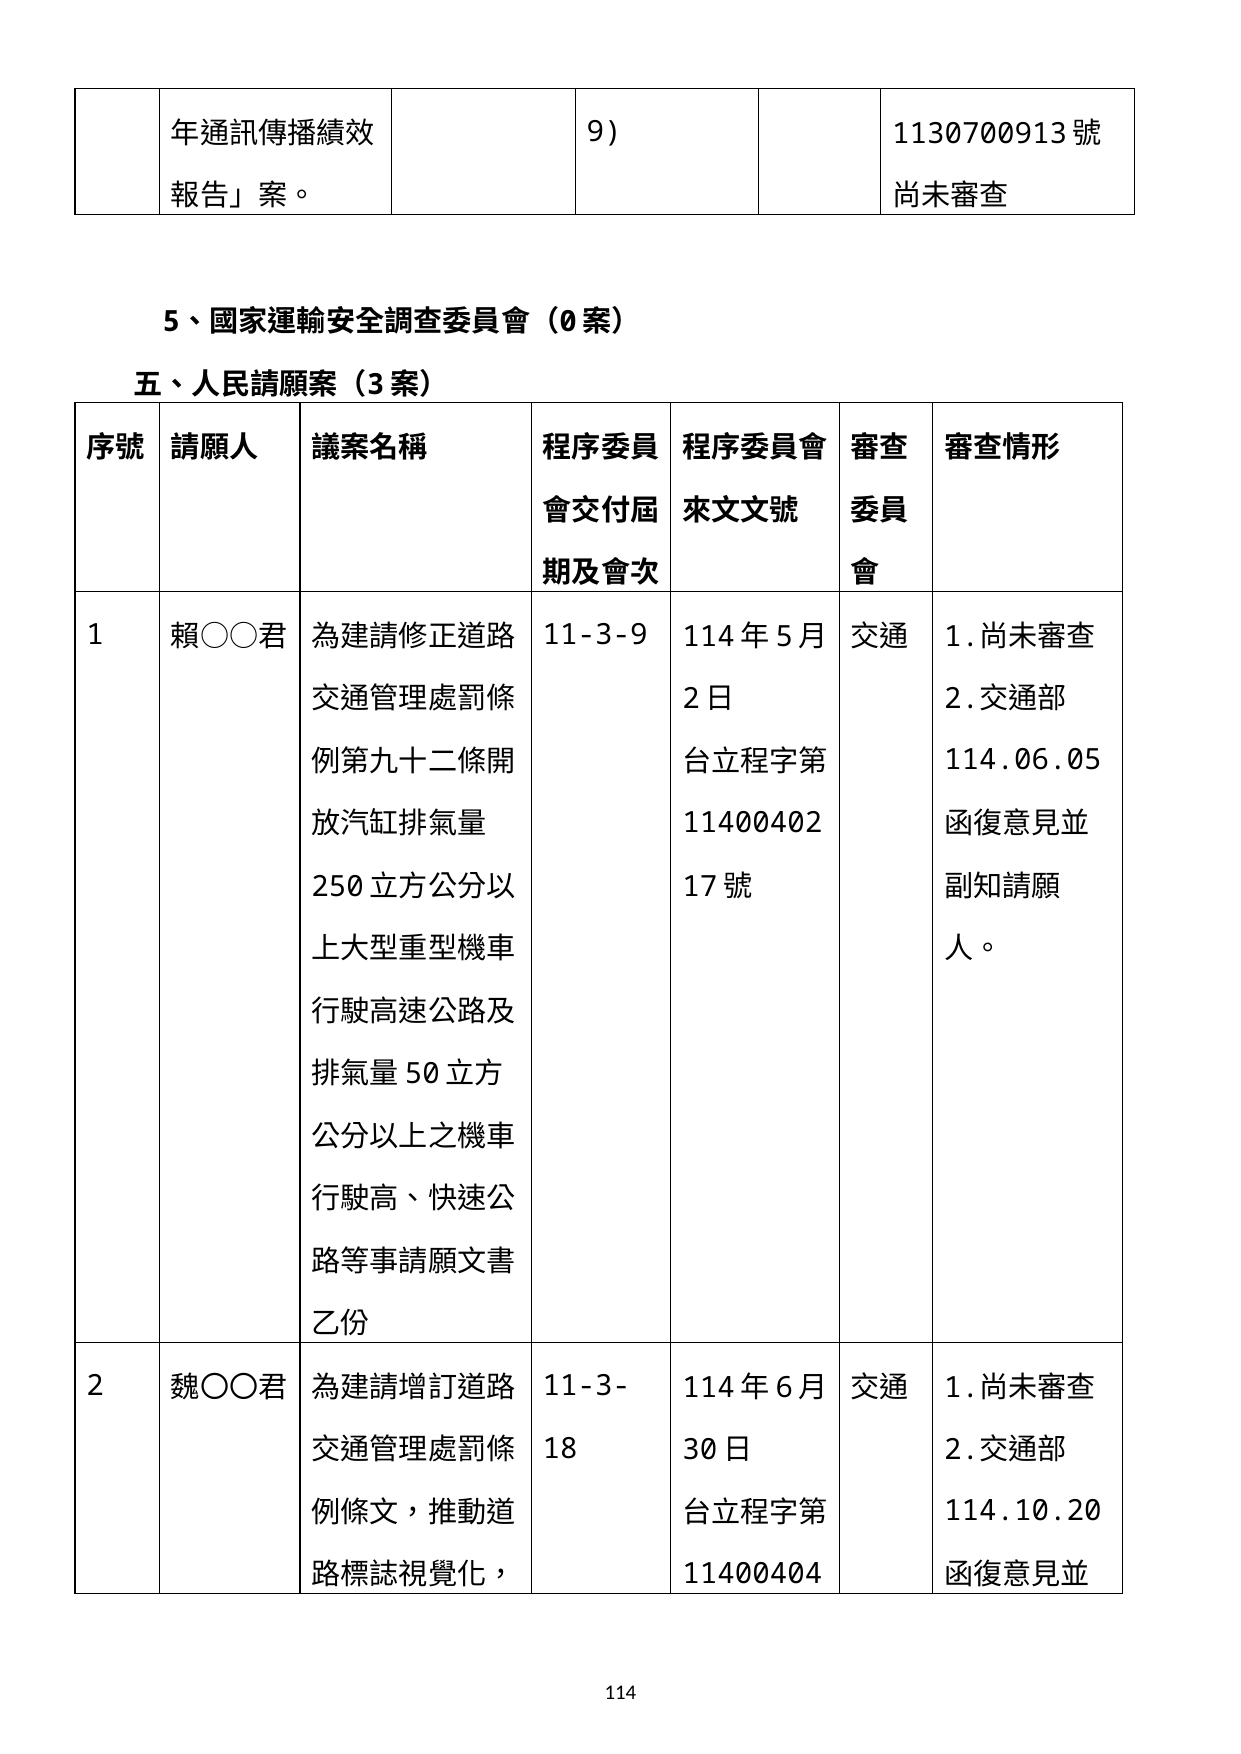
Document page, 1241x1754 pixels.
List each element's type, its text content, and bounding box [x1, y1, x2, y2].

table_header 程序委員會交付屆期及會次 [532, 403, 670, 591]
table_header 程序委員會來文文號 [671, 403, 839, 591]
table_header 議案名稱 [301, 403, 531, 591]
table_cell 114年6月30日 台立程字第11400404 [671, 1343, 839, 1593]
table_cell [759, 89, 880, 214]
table_cell 交通 [840, 592, 932, 1342]
subtitle 5、國家運輸安全調查委員會（0案） [75, 277, 1165, 340]
table_cell 11-3-18 [532, 1343, 670, 1593]
table_cell 1.尚未審查 2.交通部114.10.20函復意見並 [933, 1343, 1122, 1593]
table_cell 2 [76, 1343, 159, 1593]
table_cell [392, 89, 575, 214]
table_cell 為建請修正道路交通管理處罰條例第九十二條開放汽缸排氣量250立方公分以上大型重型機車行駛高速公路及排氣量50立方公分以上之機車行駛高、快速公路等事請願文書乙份 [301, 592, 531, 1342]
table_cell 年通訊傳播績效報告」案。 [160, 89, 391, 214]
table_cell 賴○○君 [160, 592, 299, 1342]
table_cell [76, 89, 159, 214]
table_header 序號 [76, 403, 159, 591]
table_cell 1 [76, 592, 159, 1342]
table_cell 9) [576, 89, 758, 214]
table_cell 魏〇〇君 [160, 1343, 299, 1593]
table_header 審查情形 [933, 403, 1122, 591]
table_cell 1130700913號 尚未審查 [881, 89, 1134, 214]
table_cell 11-3-9 [532, 592, 670, 1342]
subtitle 五、人民請願案（3案） [75, 340, 1165, 402]
table_cell 交通 [840, 1343, 932, 1593]
table_header 審查委員會 [840, 403, 932, 591]
table_cell 114年5月2日 台立程字第1140040217號 [671, 592, 839, 1342]
table_cell 為建請增訂道路交通管理處罰條例條文，推動道路標誌視覺化， [301, 1343, 531, 1593]
table_header 請願人 [160, 403, 299, 591]
table_cell 1.尚未審查 2.交通部114.06.05函復意見並副知請願人。 [933, 592, 1122, 1342]
